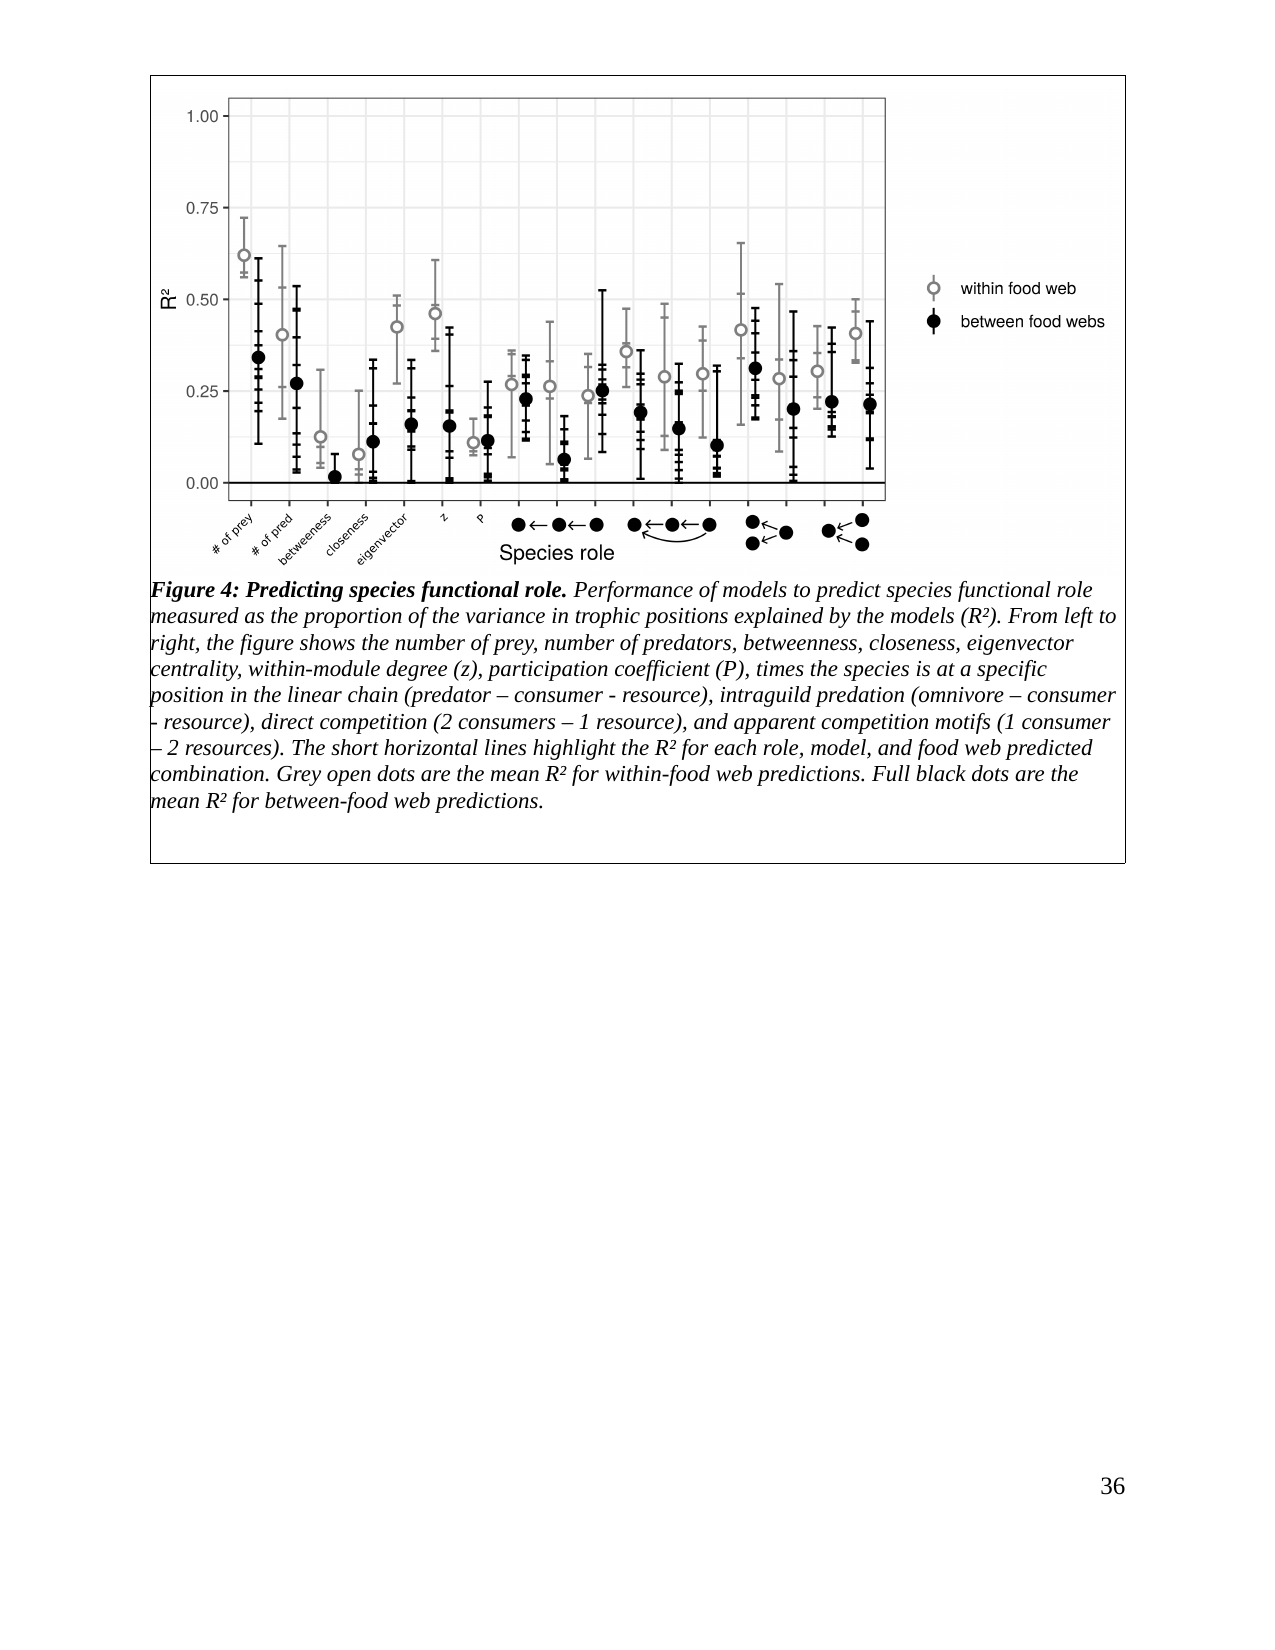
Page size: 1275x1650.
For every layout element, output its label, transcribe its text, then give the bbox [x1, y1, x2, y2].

text Figure 4: Predicting species functional role. Performance of models to predict species functional role measured as the proportion of the variance in trophic positions explained by the models (R²). From left to right, the figure shows the number of prey, number of predators, betweenness, closeness, eigenvector centrality, within-module degree (z), participation coefficient (P), times the species is at a specific position in the linear chain (predator – consumer - resource), intraguild predation (omnivore – consumer - resource), direct competition (2 consumers – 1 resource), and apparent competition motifs (1 consumer – 2 resources). The short horizontal lines highlight the R² for each role, model, and food web predicted combination. Grey open dots are the mean R² for within-food web predictions. Full black dots are the mean R² for between-food web predictions. [151, 576, 1125, 813]
